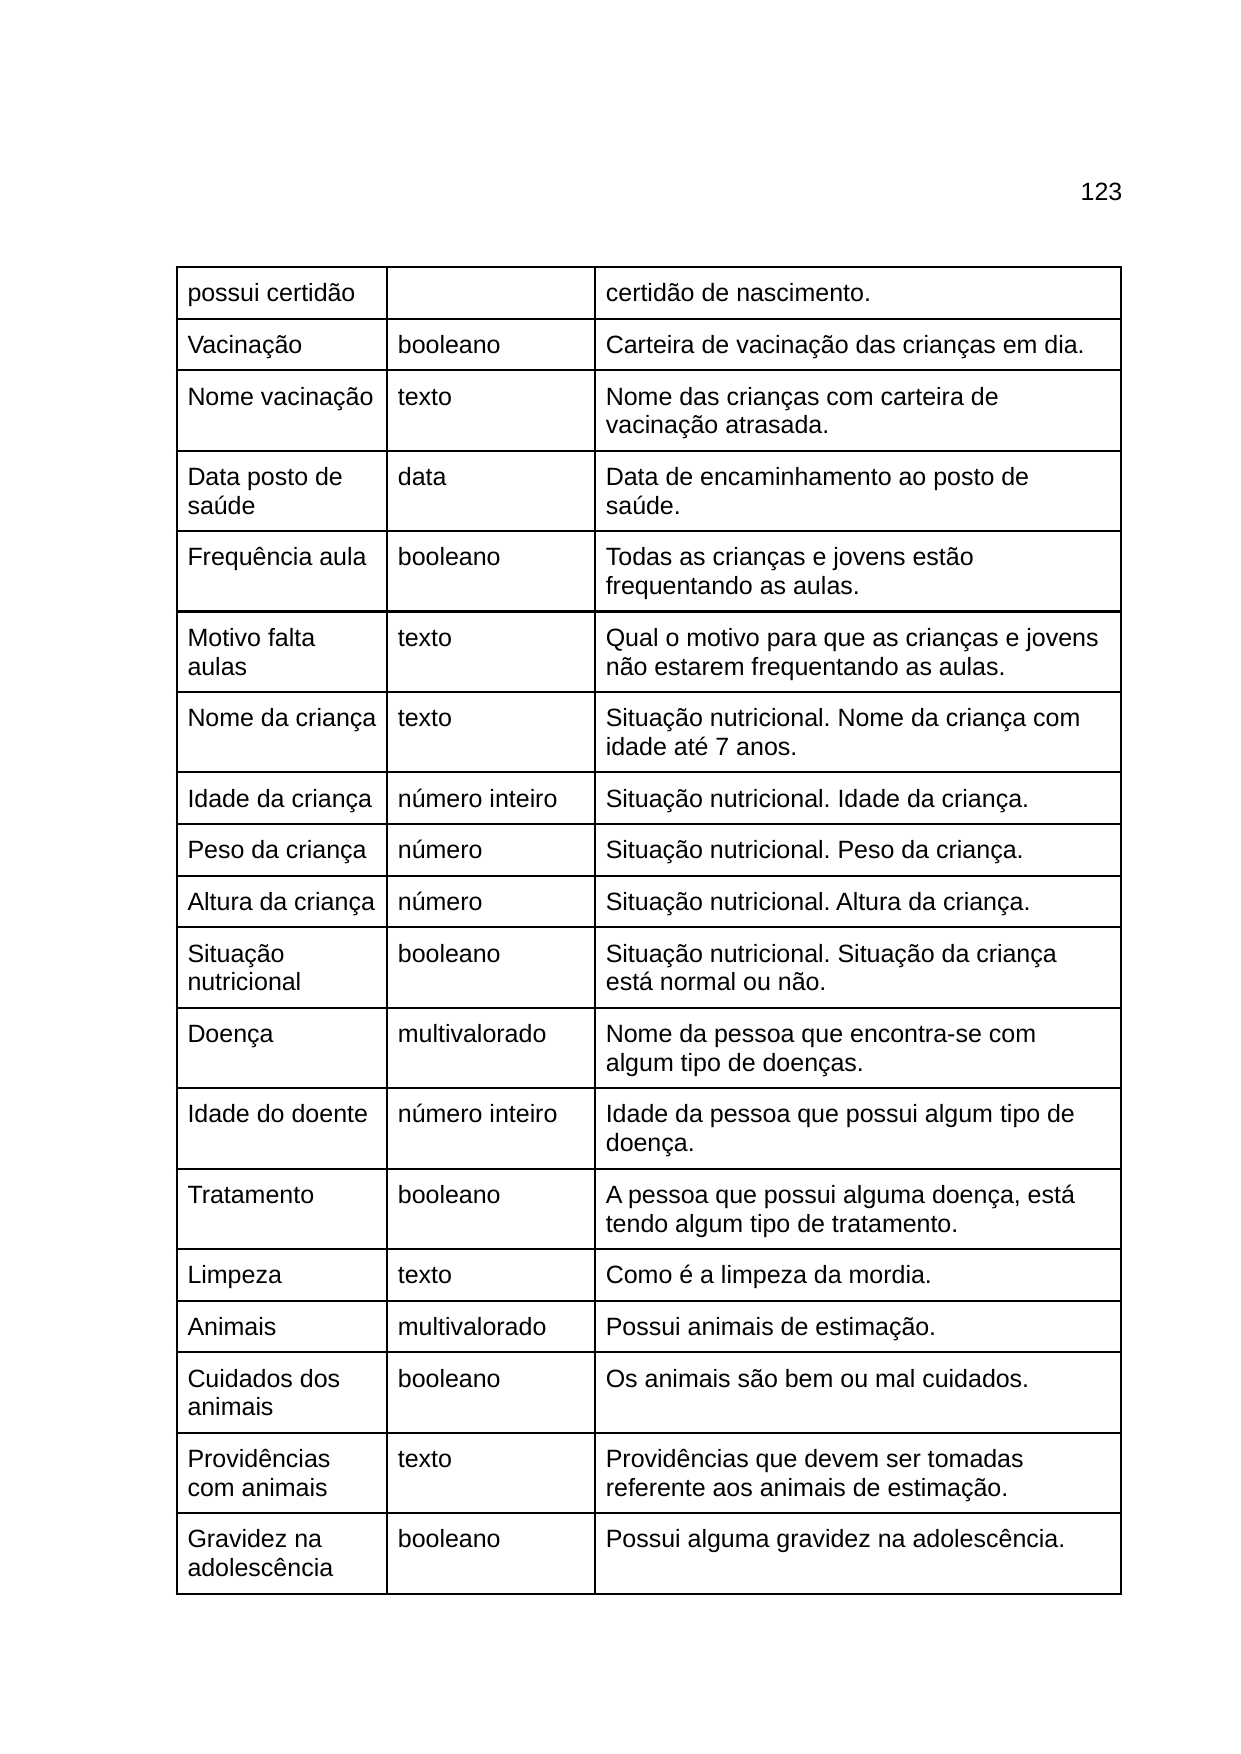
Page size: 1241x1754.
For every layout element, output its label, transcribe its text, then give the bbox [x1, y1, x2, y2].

table_cell texto [388, 1434, 594, 1512]
table_cell booleano [388, 1514, 594, 1592]
table_cell Como é a limpeza da mordia. [596, 1250, 1120, 1299]
table_cell Nome da criança [178, 693, 386, 771]
table_cell Os animais são bem ou mal cuidados. [596, 1353, 1120, 1432]
table_cell Idade do doente [178, 1089, 386, 1167]
table_cell Motivo falta aulas [178, 613, 386, 691]
table_cell booleano [388, 928, 594, 1007]
table_cell multivalorado [388, 1302, 594, 1351]
table_cell texto [388, 1250, 594, 1299]
table_cell Limpeza [178, 1250, 386, 1299]
table_cell texto [388, 613, 594, 691]
table_cell Data posto de saúde [178, 452, 386, 530]
table_cell Qual o motivo para que as crianças e jovens não estarem frequentando as aulas. [596, 613, 1120, 691]
table_cell texto [388, 693, 594, 771]
table_cell A pessoa que possui alguma doença, está tendo algum tipo de tratamento. [596, 1170, 1120, 1248]
table_cell [388, 268, 594, 317]
table_cell multivalorado [388, 1009, 594, 1087]
table_cell possui certidão [178, 268, 386, 317]
table_cell booleano [388, 532, 594, 610]
table_cell Peso da criança [178, 825, 386, 874]
table_cell booleano [388, 1170, 594, 1248]
table_cell Situação nutricional. Situação da criança está normal ou não. [596, 928, 1120, 1007]
table_cell número inteiro [388, 1089, 594, 1167]
table_cell Possui alguma gravidez na adolescência. [596, 1514, 1120, 1592]
table_cell Data de encaminhamento ao posto de saúde. [596, 452, 1120, 530]
table_cell Providências com animais [178, 1434, 386, 1512]
table_cell booleano [388, 1353, 594, 1432]
table_cell Altura da criança [178, 877, 386, 926]
table_cell Situação nutricional [178, 928, 386, 1007]
table_cell Nome vacinação [178, 371, 386, 449]
table_cell Tratamento [178, 1170, 386, 1248]
table_cell Idade da criança [178, 773, 386, 823]
table_cell Cuidados dos animais [178, 1353, 386, 1432]
table_cell certidão de nascimento. [596, 268, 1120, 317]
table_cell número [388, 825, 594, 874]
table_cell Carteira de vacinação das crianças em dia. [596, 320, 1120, 369]
table_cell Situação nutricional. Nome da criança com idade até 7 anos. [596, 693, 1120, 771]
table_cell data [388, 452, 594, 530]
table_cell Possui animais de estimação. [596, 1302, 1120, 1351]
table_cell Situação nutricional. Altura da criança. [596, 877, 1120, 926]
table_cell texto [388, 371, 594, 449]
table_cell Frequência aula [178, 532, 386, 610]
table_cell Doença [178, 1009, 386, 1087]
table_cell Providências que devem ser tomadas referente aos animais de estimação. [596, 1434, 1120, 1512]
table_cell número [388, 877, 594, 926]
table_cell Gravidez na adolescência [178, 1514, 386, 1592]
table_cell Situação nutricional. Idade da criança. [596, 773, 1120, 823]
table_cell Idade da pessoa que possui algum tipo de doença. [596, 1089, 1120, 1167]
table_cell Vacinação [178, 320, 386, 369]
table_cell booleano [388, 320, 594, 369]
table_cell Todas as crianças e jovens estão frequentando as aulas. [596, 532, 1120, 610]
table_cell Situação nutricional. Peso da criança. [596, 825, 1120, 874]
table_cell Nome da pessoa que encontra-se com algum tipo de doenças. [596, 1009, 1120, 1087]
table_cell Animais [178, 1302, 386, 1351]
table_cell Nome das crianças com carteira de vacinação atrasada. [596, 371, 1120, 449]
table_cell número inteiro [388, 773, 594, 823]
